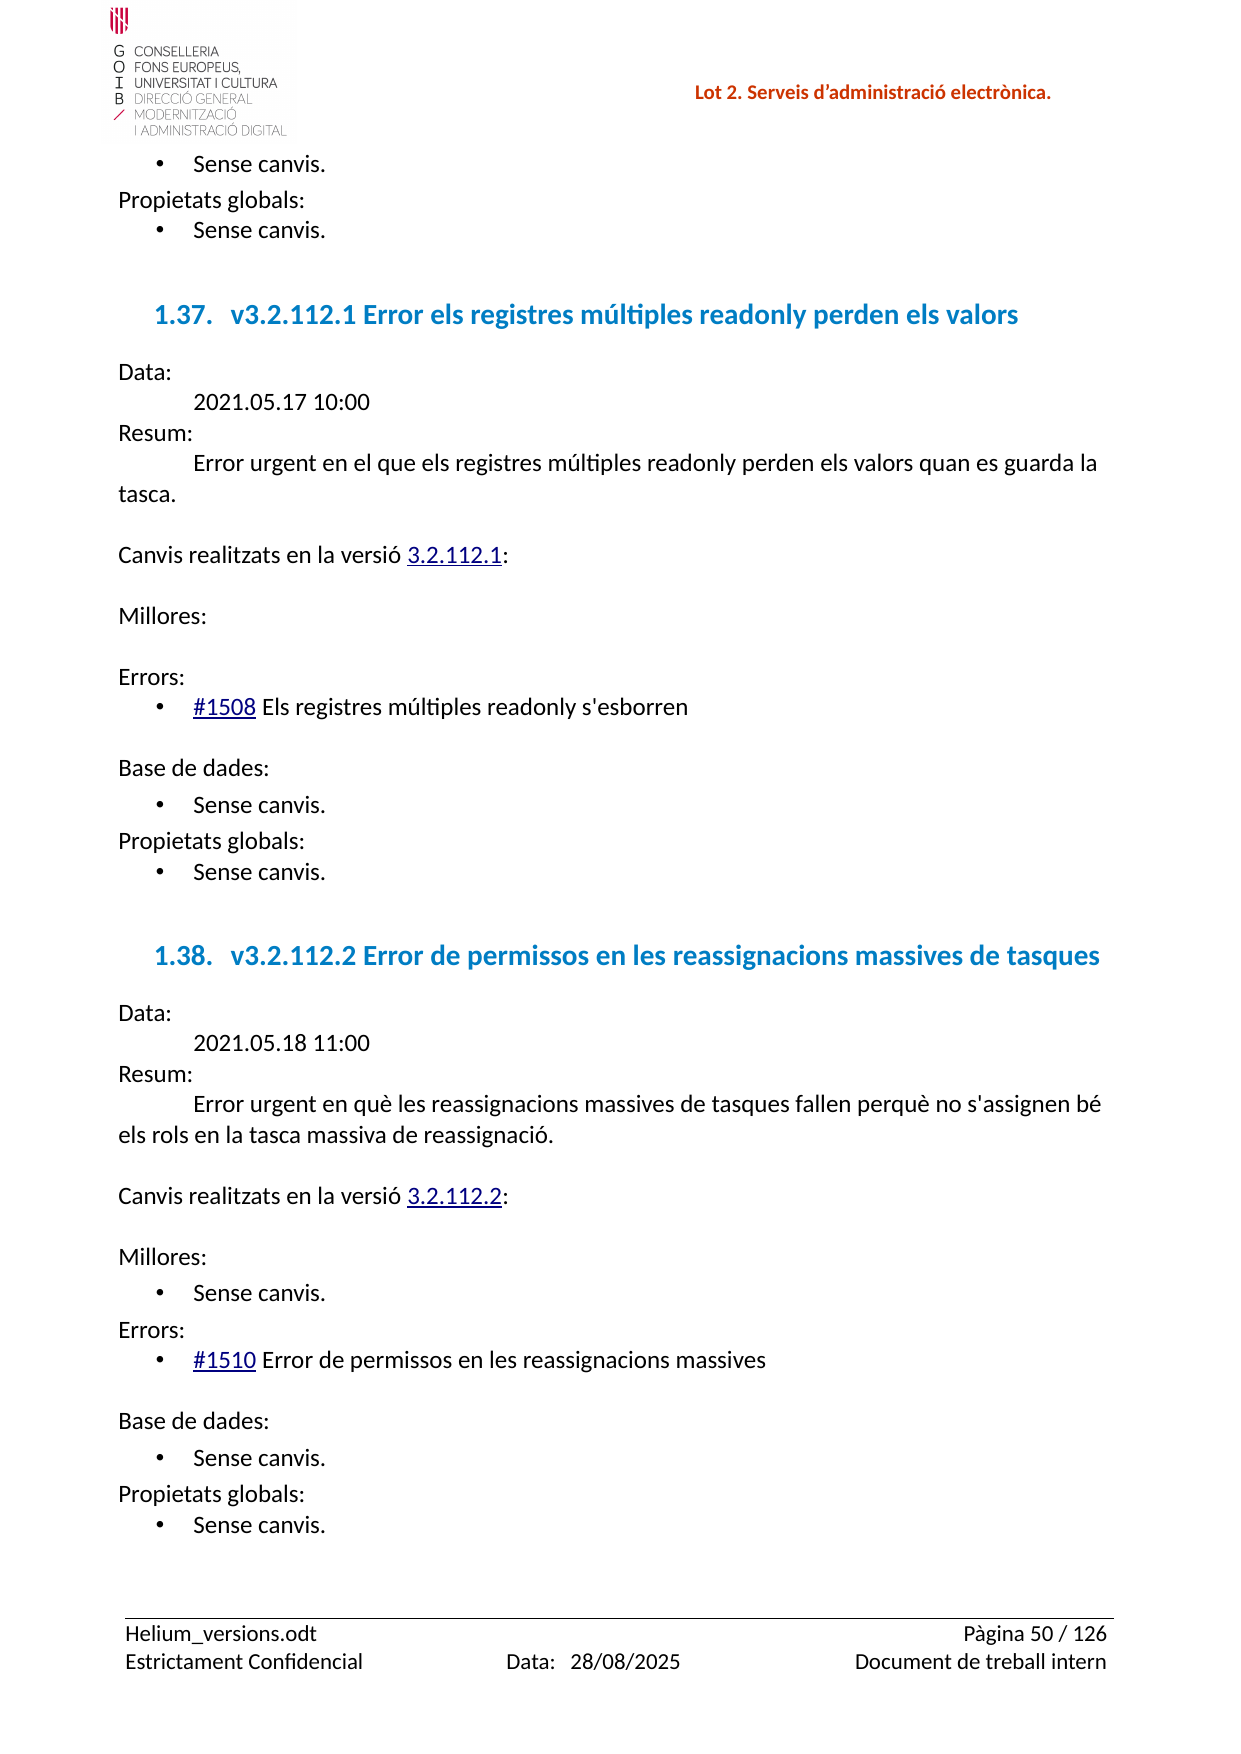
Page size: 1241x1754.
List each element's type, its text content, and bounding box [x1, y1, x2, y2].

text Canvis realitzats en la versió 3.2.112.2: [118, 1180, 1122, 1210]
text Millores: [118, 600, 1122, 630]
list Sense canvis. [156, 856, 1122, 886]
text Millores: [118, 1241, 1122, 1271]
list Sense canvis. [156, 1277, 1122, 1308]
text Propietats globals: [118, 825, 1122, 856]
list #1510 Error de permissos en les reassignacions massives [156, 1344, 1122, 1375]
subtitle v3.2.112.2 Error de permissos en les reassignacions massives de tasques [153, 937, 1122, 973]
text Propietats globals: [118, 184, 1122, 215]
text Errors: [118, 661, 1122, 691]
list Sense canvis. [156, 789, 1122, 819]
text 2021.05.18 11:00 [118, 1027, 1122, 1058]
list Sense canvis. [156, 1442, 1122, 1472]
text 2021.05.17 10:00 [118, 386, 1122, 417]
text Error urgent en què les reassignacions massives de tasques fallen perquè no s'assignen bé els rols en la tasca massiva de reassignació. [118, 1088, 1122, 1149]
text Base de dades: [118, 752, 1122, 783]
picture [100, 0, 297, 144]
text Canvis realitzats en la versió 3.2.112.1: [118, 539, 1122, 569]
text Resum: [118, 417, 1122, 447]
text Data: [118, 997, 1122, 1027]
list #1508 Els registres múltiples readonly s'esborren [156, 691, 1122, 722]
text Error urgent en el que els registres múltiples readonly perden els valors quan es guarda la tasca. [118, 447, 1122, 508]
subtitle v3.2.112.1 Error els registres múltiples readonly perden els valors [153, 296, 1122, 332]
list Sense canvis. [156, 215, 1122, 245]
text Resum: [118, 1058, 1122, 1088]
list Sense canvis. [156, 1509, 1122, 1539]
list Sense canvis. [156, 148, 1122, 178]
text Propietats globals: [118, 1478, 1122, 1509]
text Errors: [118, 1314, 1122, 1344]
text Data: [118, 356, 1122, 386]
text Base de dades: [118, 1405, 1122, 1436]
